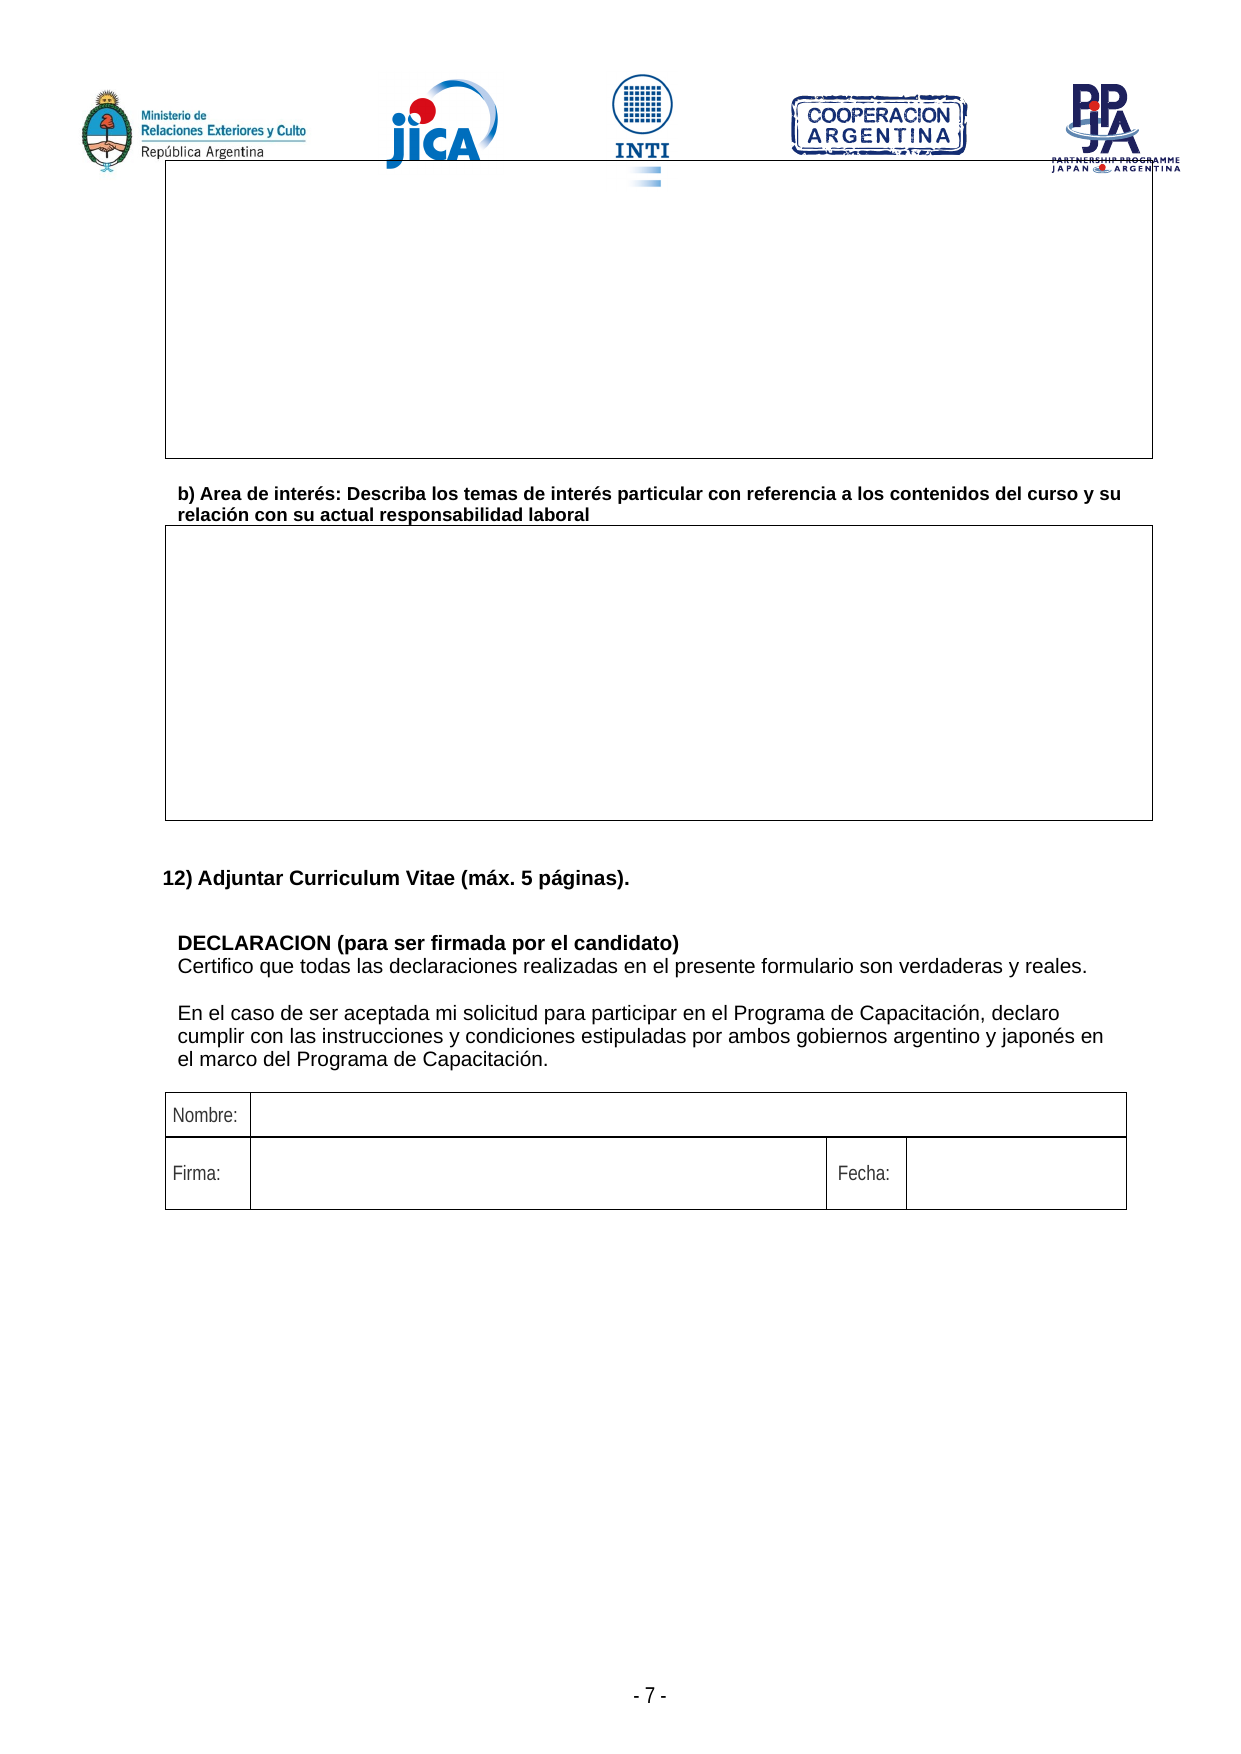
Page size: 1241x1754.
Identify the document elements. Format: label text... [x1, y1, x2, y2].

picture [378, 71, 504, 160]
table_header [166, 161, 1152, 458]
table_cell [907, 1138, 1126, 1209]
table_cell [251, 1138, 826, 1209]
picture [74, 76, 317, 181]
picture [772, 27, 985, 160]
text 12) Adjuntar Curriculum Vitae (máx. 5 páginas). [162, 867, 1122, 890]
table_cell Fecha: [827, 1138, 906, 1209]
picture [606, 71, 678, 160]
table_cell Firma: [166, 1138, 250, 1209]
text Certifico que todas las declaraciones realizadas en el presente formulario son verdaderas y reales. [177, 955, 1122, 978]
text En el caso de ser aceptada mi solicitud para participar en el Programa de Capacitación, declaro cumplir con las instrucciones y condiciones estipuladas por ambos gobiernos argentino y japonés en el marco del Programa de Capacitación. [177, 1001, 1122, 1071]
text b) Area de interés: Describa los temas de interés particular con referencia a los contenidos del curso y su relación con su actual responsabilidad laboral [177, 483, 1122, 525]
picture [378, 161, 504, 175]
text DECLARACION (para ser firmada por el candidato) [177, 932, 1122, 955]
picture [813, 161, 958, 223]
table_header [166, 526, 1152, 820]
table_header [251, 1093, 1126, 1136]
table_header Nombre: [166, 1093, 250, 1136]
picture [166, 161, 317, 181]
picture [606, 161, 678, 192]
